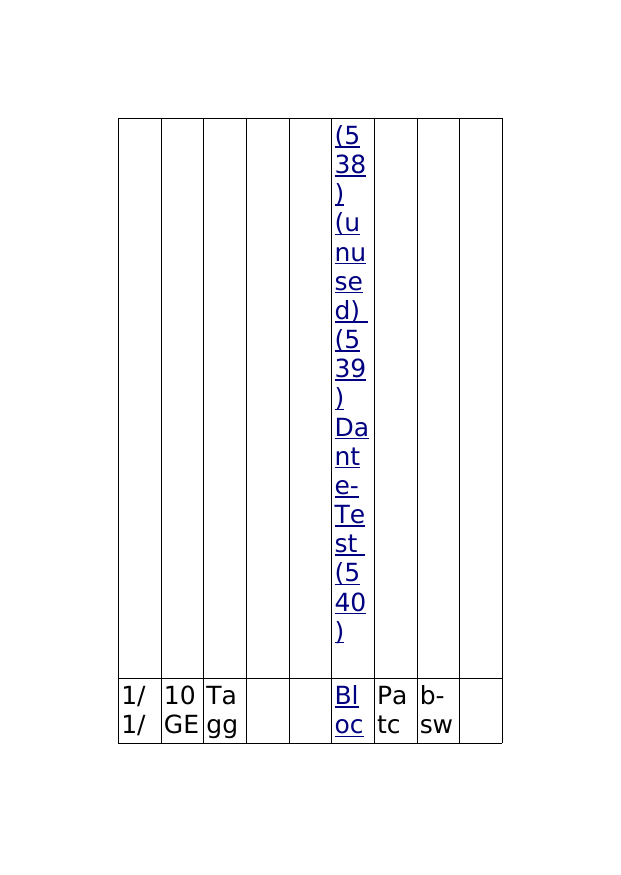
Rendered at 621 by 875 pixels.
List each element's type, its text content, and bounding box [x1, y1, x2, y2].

table_cell [460, 679, 502, 742]
table_cell (538) (unused) (539) Dante-Test (540) [332, 119, 374, 678]
table_cell [247, 679, 289, 742]
table_cell [460, 119, 502, 678]
table_cell Tagg [204, 679, 246, 742]
table_cell [290, 119, 331, 678]
table_cell [375, 119, 417, 678]
table_cell [418, 119, 459, 678]
table_cell b-sw [418, 679, 459, 742]
table_cell Bloc [332, 679, 374, 742]
table_cell [290, 679, 331, 742]
table_cell Patc [375, 679, 417, 742]
table_cell [204, 119, 246, 678]
table_cell [119, 119, 161, 678]
table_cell [247, 119, 289, 678]
table_cell [162, 119, 203, 678]
table_cell 10GE [162, 679, 203, 742]
table_cell 1/1/ [119, 679, 161, 742]
